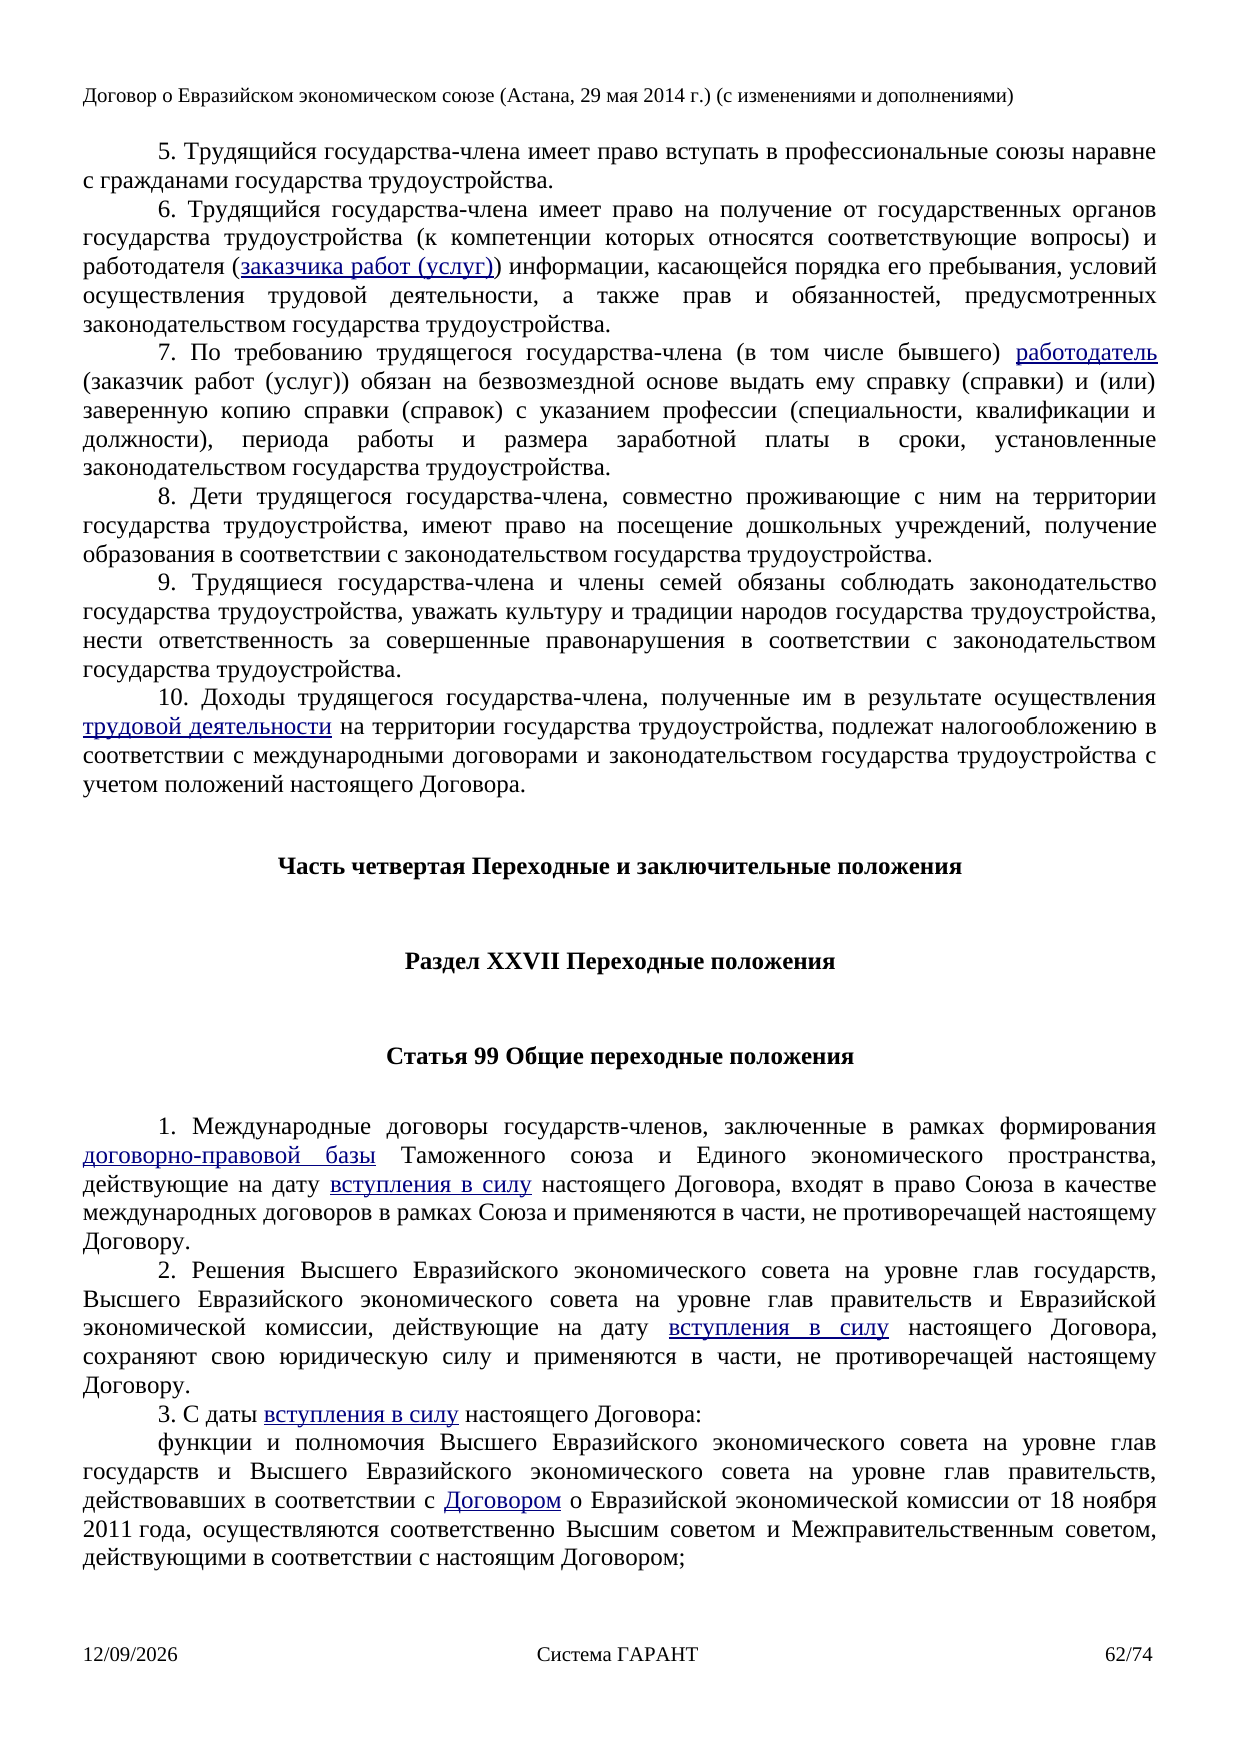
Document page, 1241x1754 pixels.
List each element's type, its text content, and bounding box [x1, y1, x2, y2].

text 2. Решения Высшего Евразийского экономического совета на уровне глав государств, Высшего Евразийского экономического совета на уровне глав правительств и Евразийской экономической комиссии, действующие на дату вступления в силу настоящего Договора, сохраняют свою юридическую силу и применяются в части, не противоречащей настоящему Договору. [83, 1255, 1157, 1399]
text 8. Дети трудящегося государства-члена, совместно проживающие с ним на территории государства трудоустройства, имеют право на посещение дошкольных учреждений, получение образования в соответствии с законодательством государства трудоустройства. [83, 481, 1157, 567]
text 10. Доходы трудящегося государства-члена, полученные им в результате осуществления трудовой деятельности на территории государства трудоустройства, подлежат налогообложению в соответствии с международными договорами и законодательством государства трудоустройства с учетом положений настоящего Договора. [83, 682, 1157, 797]
subtitle Часть четвертая Переходные и заключительные положения [83, 851, 1157, 880]
text 3. С даты вступления в силу настоящего Договора: [83, 1399, 1157, 1427]
text функции и полномочия Высшего Евразийского экономического совета на уровне глав государств и Высшего Евразийского экономического совета на уровне глав правительств, действовавших в соответствии с Договором о Евразийской экономической комиссии от 18 ноября 2011 года, осуществляются соответственно Высшим советом и Межправительственным советом, действующими в соответствии с настоящим Договором; [83, 1427, 1157, 1571]
text 9. Трудящиеся государства-члена и члены семей обязаны соблюдать законодательство государства трудоустройства, уважать культуру и традиции народов государства трудоустройства, нести ответственность за совершенные правонарушения в соответствии с законодательством государства трудоустройства. [83, 567, 1157, 682]
text 7. По требованию трудящегося государства-члена (в том числе бывшего) работодатель (заказчик работ (услуг)) обязан на безвозмездной основе выдать ему справку (справки) и (или) заверенную копию справки (справок) с указанием профессии (специальности, квалификации и должности), периода работы и размера заработной платы в сроки, установленные законодательством государства трудоустройства. [83, 337, 1157, 481]
text 1. Международные договоры государств-членов, заключенные в рамках формирования договорно-правовой базы Таможенного союза и Единого экономического пространства, действующие на дату вступления в силу настоящего Договора, входят в право Союза в качестве международных договоров в рамках Союза и применяются в части, не противоречащей настоящему Договору. [83, 1111, 1157, 1255]
text 6. Трудящийся государства-члена имеет право на получение от государственных органов государства трудоустройства (к компетенции которых относятся соответствующие вопросы) и работодателя (заказчика работ (услуг)) информации, касающейся порядка его пребывания, условий осуществления трудовой деятельности, а также прав и обязанностей, предусмотренных законодательством государства трудоустройства. [83, 194, 1157, 337]
subtitle Статья 99 Общие переходные положения [83, 1041, 1157, 1070]
subtitle Раздел XXVII Переходные положения [83, 946, 1157, 975]
text 5. Трудящийся государства-члена имеет право вступать в профессиональные союзы наравне с гражданами государства трудоустройства. [83, 136, 1157, 194]
